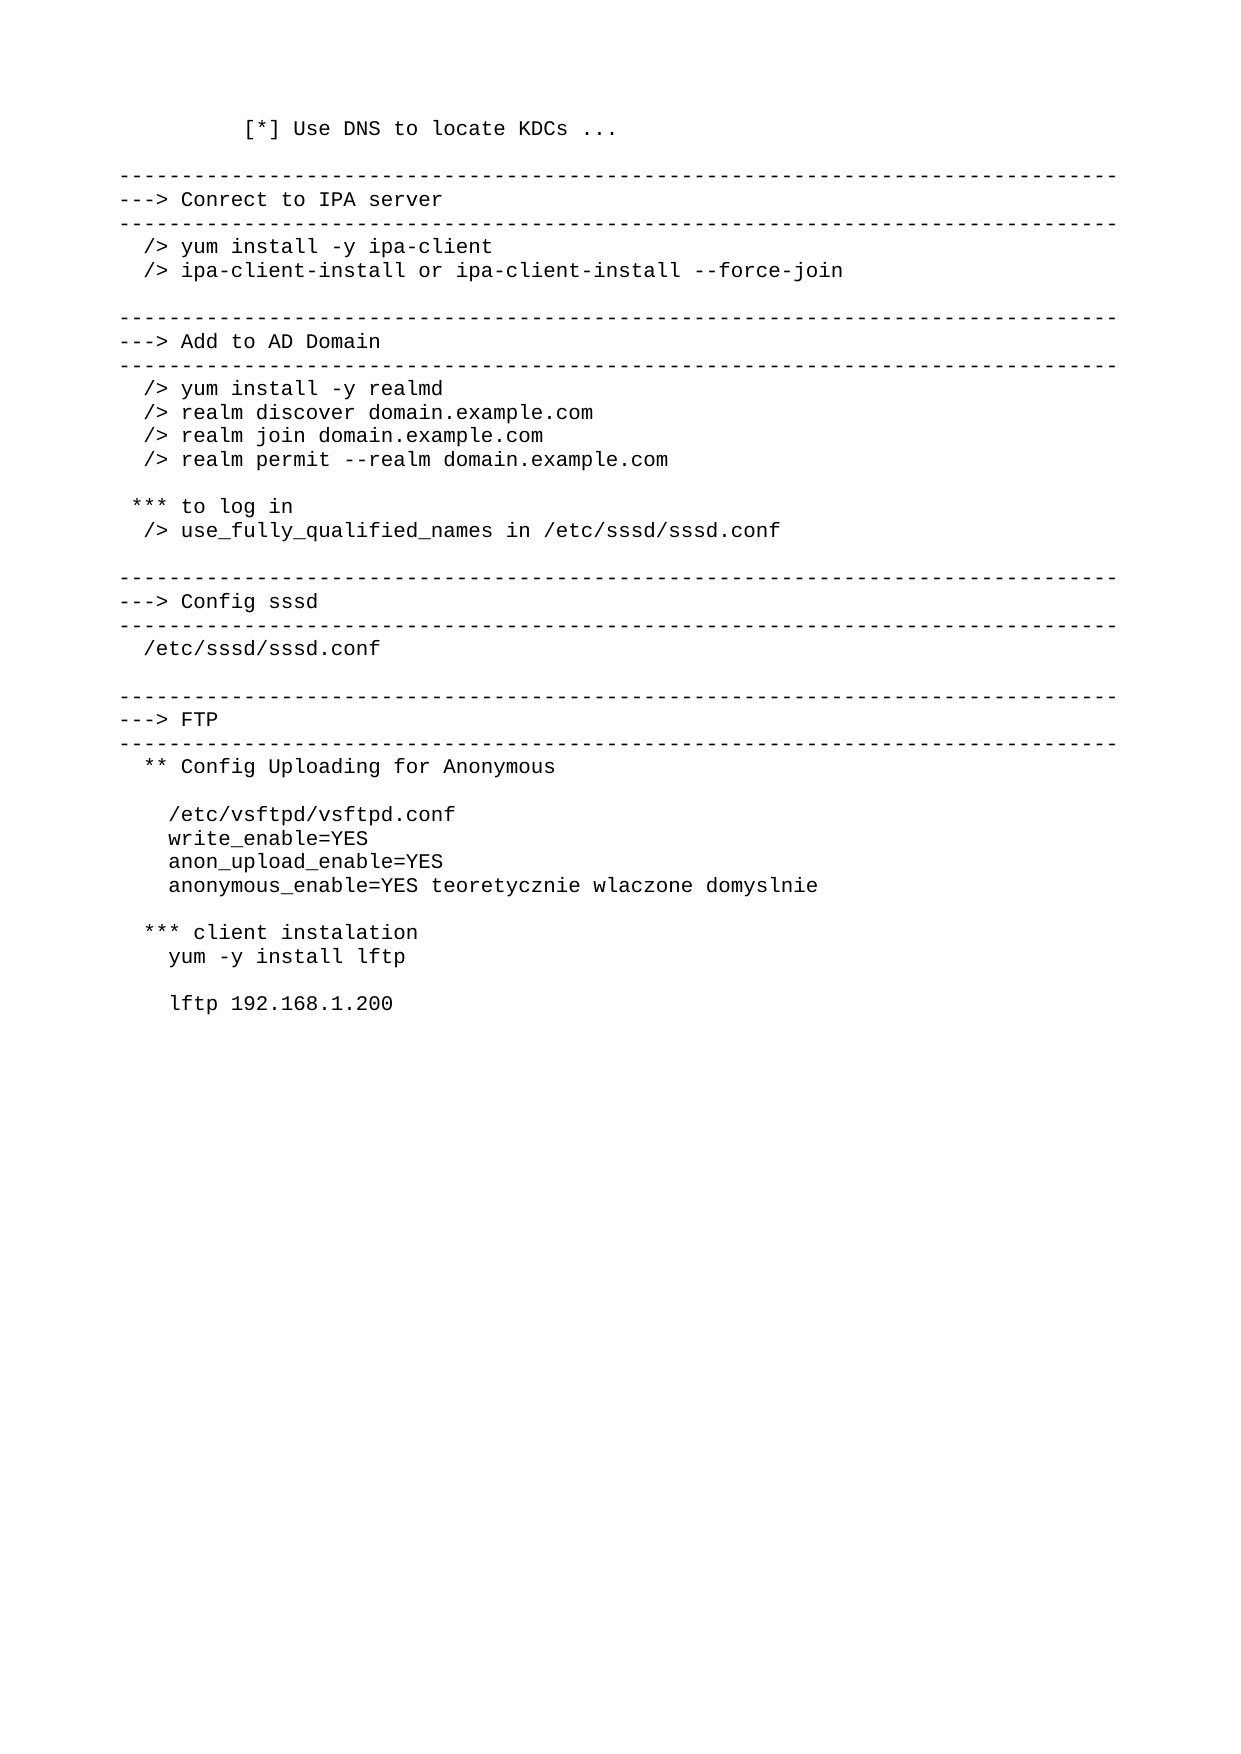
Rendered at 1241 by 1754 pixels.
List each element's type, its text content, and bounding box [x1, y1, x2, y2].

text *** to log in [118, 496, 1122, 520]
text -------------------------------------------------------------------------------- [118, 213, 1122, 236]
text yum -y install lftp [118, 946, 1122, 969]
text anon_upload_enable=YES [118, 851, 1122, 875]
text -------------------------------------------------------------------------------- [118, 567, 1122, 591]
text [*] Use DNS to locate KDCs ... [118, 118, 1122, 142]
text /> yum install -y ipa-client [118, 236, 1122, 260]
text -------------------------------------------------------------------------------- [118, 165, 1122, 189]
text anonymous_enable=YES teoretycznie wlaczone domyslnie [118, 875, 1122, 898]
text -------------------------------------------------------------------------------- [118, 615, 1122, 638]
text lftp 192.168.1.200 [118, 993, 1122, 1017]
text ---> Add to AD Domain [118, 331, 1122, 354]
text /etc/sssd/sssd.conf [118, 638, 1122, 662]
text -------------------------------------------------------------------------------- [118, 307, 1122, 331]
text /etc/vsftpd/vsftpd.conf [118, 804, 1122, 827]
text -------------------------------------------------------------------------------- [118, 354, 1122, 378]
text ** Config Uploading for Anonymous [118, 757, 1122, 780]
text -------------------------------------------------------------------------------- [118, 733, 1122, 757]
text /> realm join domain.example.com [118, 426, 1122, 449]
text write_enable=YES [118, 827, 1122, 851]
text /> realm permit --realm domain.example.com [118, 449, 1122, 473]
text /> ipa-client-install or ipa-client-install --force-join [118, 260, 1122, 284]
text ---> FTP [118, 709, 1122, 733]
text /> realm discover domain.example.com [118, 402, 1122, 426]
text *** client instalation [118, 922, 1122, 946]
text -------------------------------------------------------------------------------- [118, 686, 1122, 709]
text /> use_fully_qualified_names in /etc/sssd/sssd.conf [118, 520, 1122, 544]
text ---> Conrect to IPA server [118, 189, 1122, 213]
text /> yum install -y realmd [118, 378, 1122, 402]
text ---> Config sssd [118, 591, 1122, 615]
